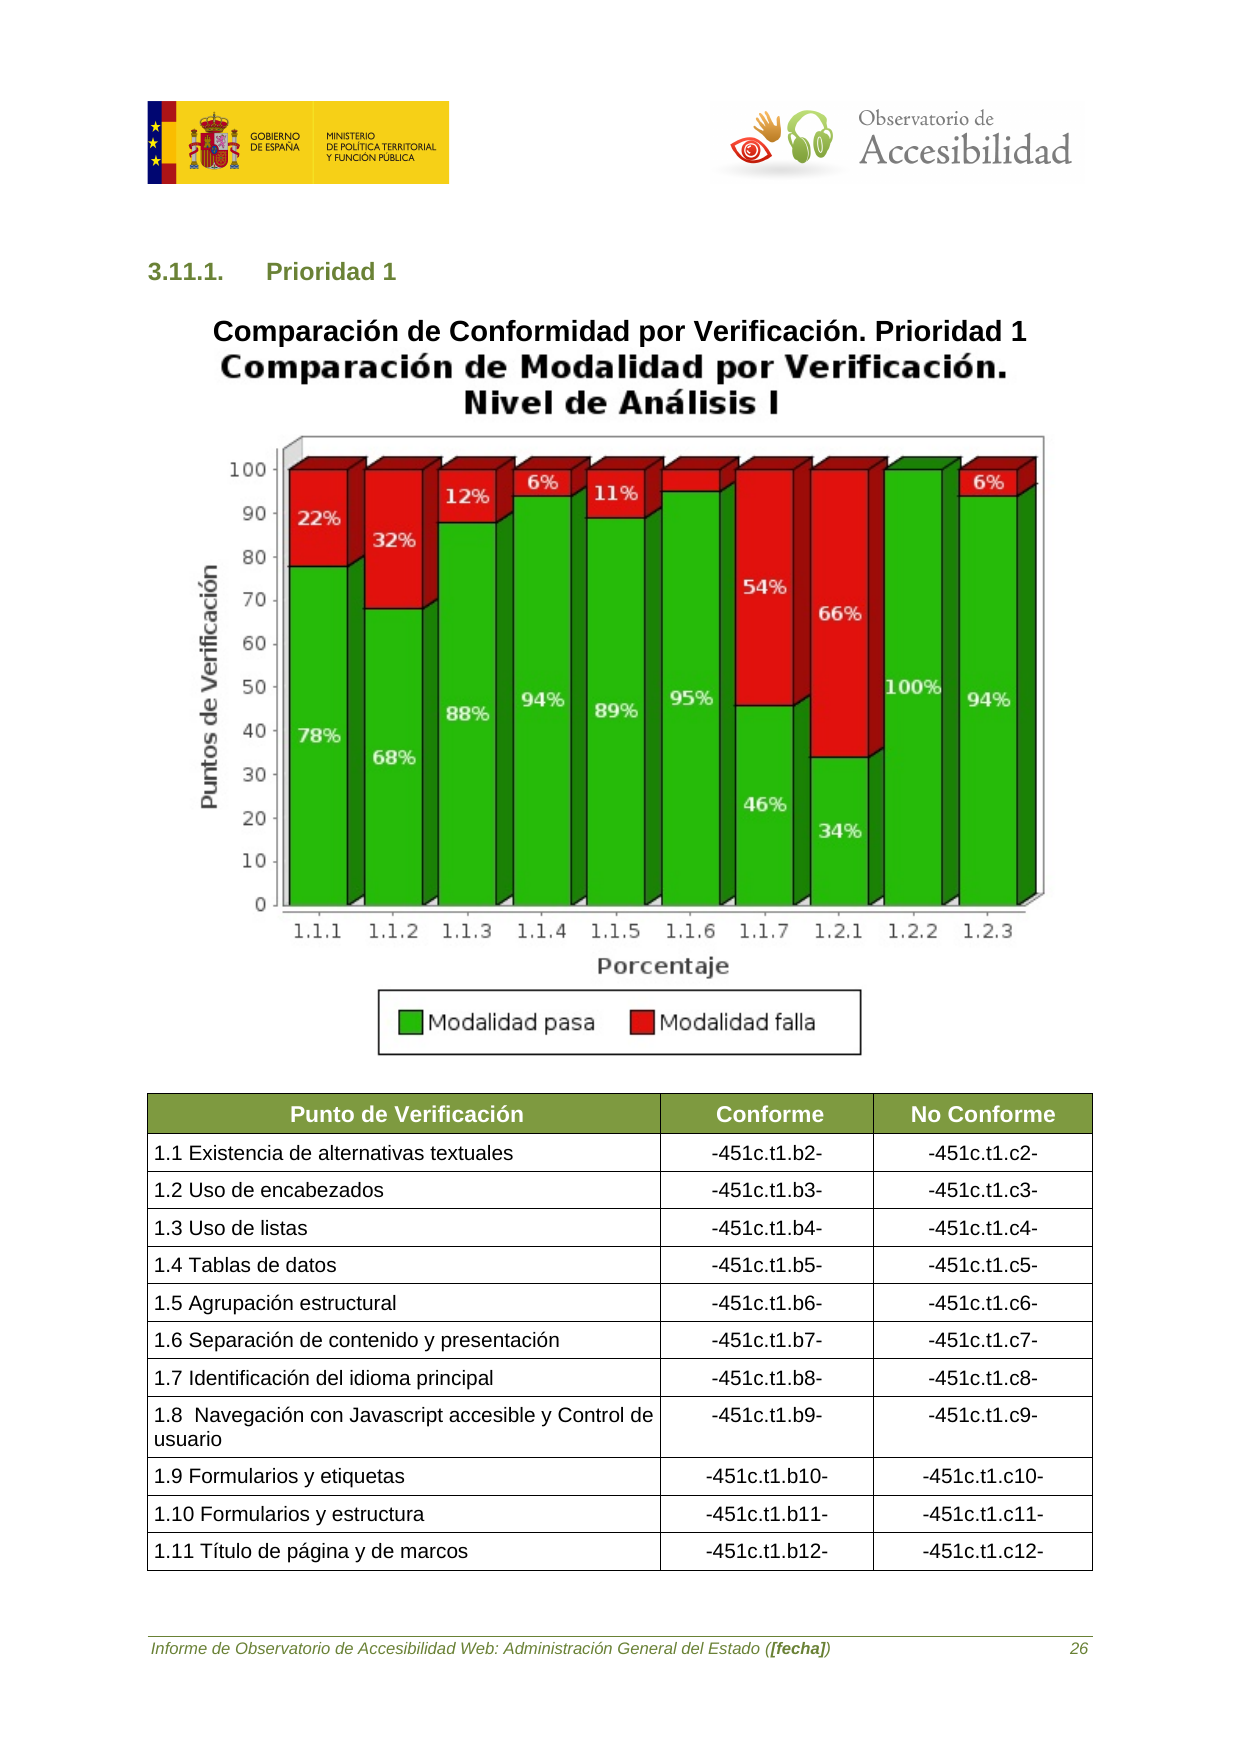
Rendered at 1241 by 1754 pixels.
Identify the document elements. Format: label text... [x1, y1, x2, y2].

table_cell -451c.t1.b2- [661, 1134, 873, 1171]
table_cell 1.6 Separación de contenido y presentación [148, 1322, 660, 1358]
table_cell -451c.t1.b8- [661, 1359, 873, 1396]
text Comparación de Conformidad por Verificación. Prioridad 1 [148, 314, 1092, 347]
table_cell 1.7 Identificación del idioma principal [148, 1359, 660, 1396]
table_cell -451c.t1.b3- [661, 1172, 873, 1208]
table_cell 1.8 Navegación con Javascript accesible y Control de usuario [148, 1397, 660, 1457]
table_cell -451c.t1.b11- [661, 1496, 873, 1532]
table_cell -451c.t1.b7- [661, 1322, 873, 1358]
table_cell 1.1 Existencia de alternativas textuales [148, 1134, 660, 1171]
picture [147, 101, 450, 184]
table_cell -451c.t1.c10- [874, 1458, 1092, 1494]
table_cell -451c.t1.b9- [661, 1397, 873, 1457]
table_cell -451c.t1.c5- [874, 1247, 1092, 1283]
table_cell -451c.t1.c4- [874, 1209, 1092, 1246]
table_cell 1.9 Formularios y etiquetas [148, 1458, 660, 1494]
table_cell 1.4 Tablas de datos [148, 1247, 660, 1283]
table_cell -451c.t1.c12- [874, 1533, 1092, 1569]
table_header Punto de Verificación [148, 1094, 660, 1133]
table_cell -451c.t1.b6- [661, 1284, 873, 1321]
picture [178, 347, 1062, 1057]
table_cell -451c.t1.c8- [874, 1359, 1092, 1396]
table_cell -451c.t1.b10- [661, 1458, 873, 1494]
table_cell -451c.t1.c7- [874, 1322, 1092, 1358]
table_cell -451c.t1.b4- [661, 1209, 873, 1246]
table_cell -451c.t1.b12- [661, 1533, 873, 1569]
table_cell -451c.t1.c2- [874, 1134, 1092, 1171]
table_cell -451c.t1.b5- [661, 1247, 873, 1283]
subtitle Prioridad 1 [148, 257, 1092, 286]
table_cell -451c.t1.c6- [874, 1284, 1092, 1321]
picture [710, 101, 1086, 184]
table_cell 1.2 Uso de encabezados [148, 1172, 660, 1208]
table_cell -451c.t1.c3- [874, 1172, 1092, 1208]
table_cell -451c.t1.c9- [874, 1397, 1092, 1457]
table_cell 1.11 Título de página y de marcos [148, 1533, 660, 1569]
table_cell 1.3 Uso de listas [148, 1209, 660, 1246]
table_header No Conforme [874, 1094, 1092, 1133]
table_cell 1.5 Agrupación estructural [148, 1284, 660, 1321]
table_header Conforme [661, 1094, 873, 1133]
table_cell 1.10 Formularios y estructura [148, 1496, 660, 1532]
table_cell -451c.t1.c11- [874, 1496, 1092, 1532]
